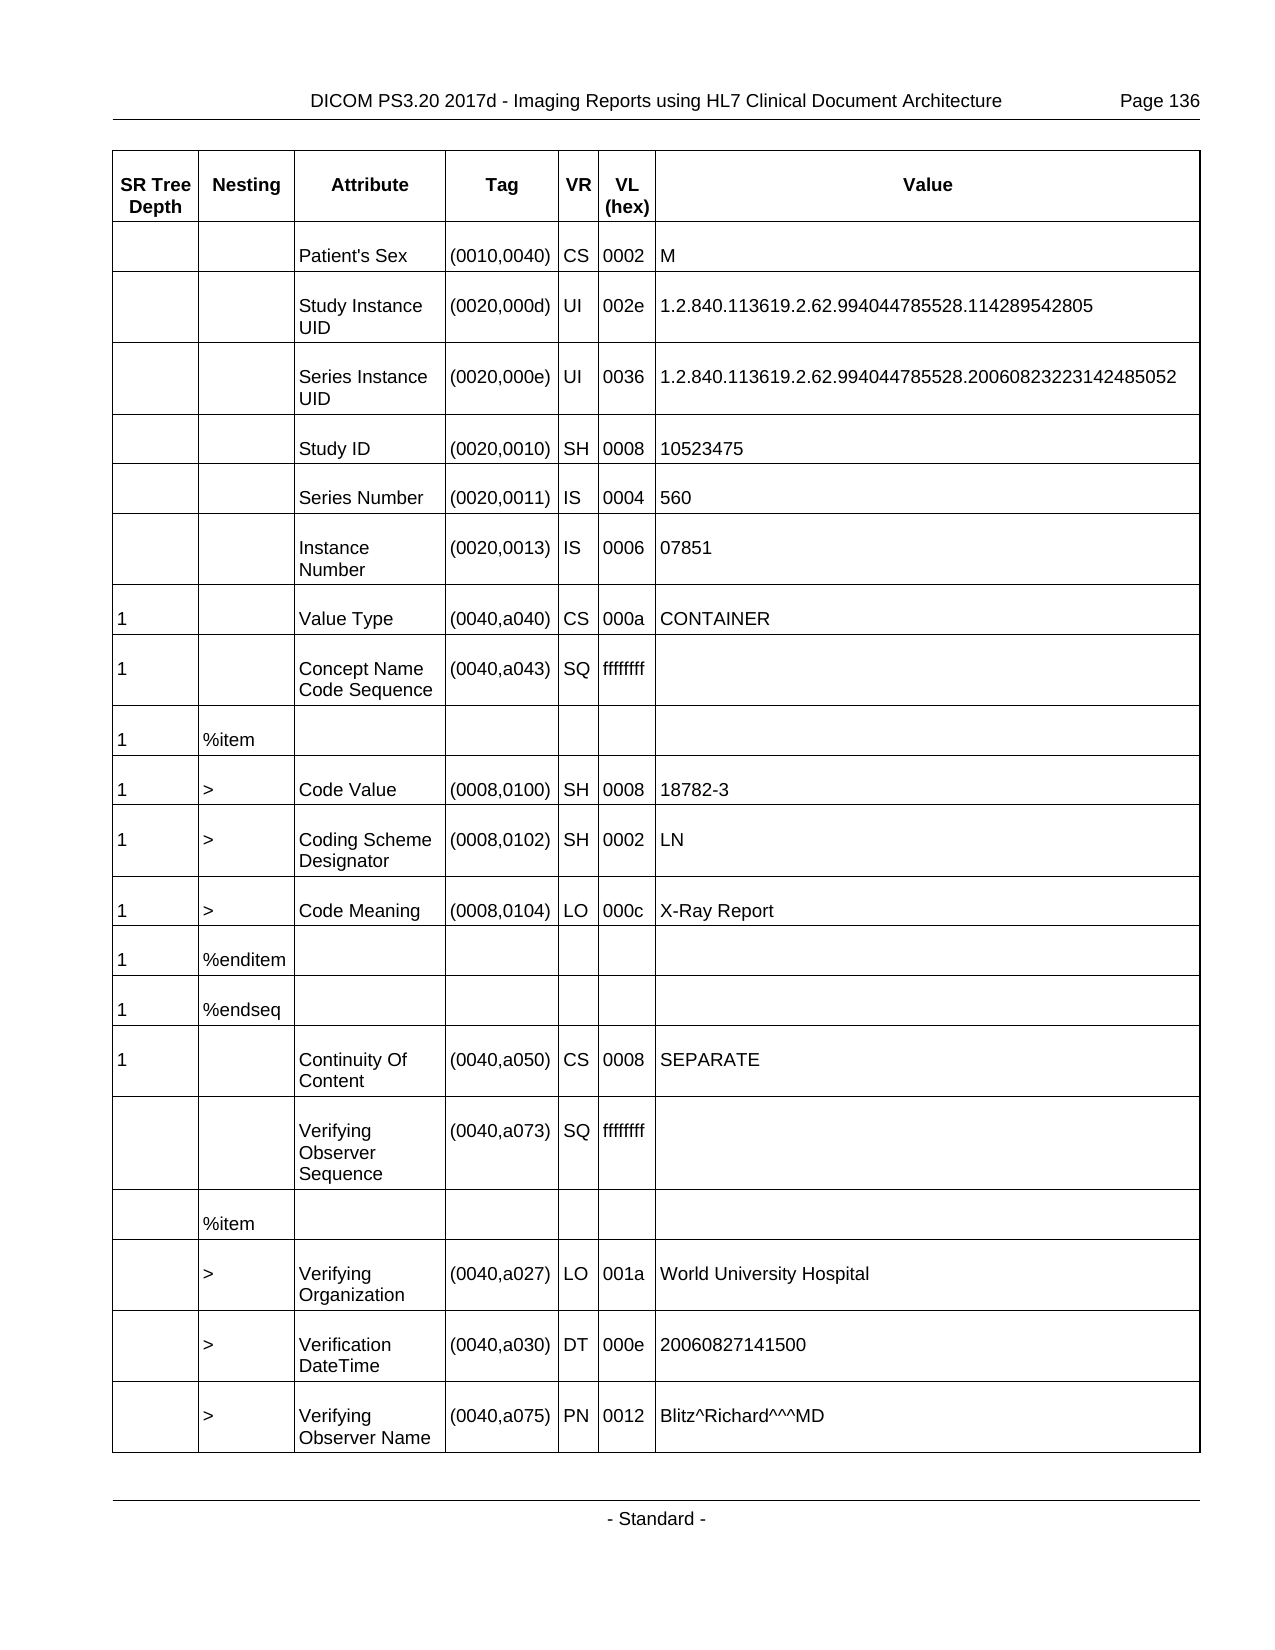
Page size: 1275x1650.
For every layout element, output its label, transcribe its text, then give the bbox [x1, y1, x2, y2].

table_cell [295, 706, 445, 755]
table_cell [113, 222, 198, 271]
table_cell SH [559, 756, 598, 804]
table_cell 560 [656, 464, 1199, 513]
table_cell 1.2.840.113619.2.62.994044785528.20060823223142485052 [656, 343, 1199, 413]
table_cell (0008,0102) [446, 805, 558, 876]
table_cell 1 [113, 756, 198, 804]
table_cell LN [656, 805, 1199, 876]
table_cell (0008,0104) [446, 877, 558, 925]
table_cell LO [559, 877, 598, 925]
table_cell [446, 706, 558, 755]
table_cell SQ [559, 635, 598, 705]
table_cell Verifying Observer Sequence [295, 1097, 445, 1189]
table_cell CONTAINER [656, 585, 1199, 634]
table_cell Blitz^Richard^^^MD [656, 1382, 1199, 1452]
table_cell [599, 706, 655, 755]
table_cell Verification DateTime [295, 1311, 445, 1381]
table_cell (0020,0010) [446, 415, 558, 463]
table_cell 20060827141500 [656, 1311, 1199, 1381]
table_cell SEPARATE [656, 1026, 1199, 1096]
table_cell 0006 [599, 514, 655, 584]
table_cell 1 [113, 585, 198, 634]
table_cell 07851 [656, 514, 1199, 584]
table_cell 0008 [599, 756, 655, 804]
table_cell Code Meaning [295, 877, 445, 925]
table_cell 0036 [599, 343, 655, 413]
table_cell SQ [559, 1097, 598, 1189]
table_cell [559, 706, 598, 755]
table_cell > [199, 805, 294, 876]
table_cell [113, 1311, 198, 1381]
table_cell [559, 1190, 598, 1238]
table_cell [656, 1190, 1199, 1238]
table_cell 18782-3 [656, 756, 1199, 804]
table_cell [446, 1190, 558, 1238]
table_cell [113, 1240, 198, 1310]
table_cell [199, 1097, 294, 1189]
table_cell ffffffff [599, 1097, 655, 1189]
table_cell [656, 976, 1199, 1025]
table_cell 000e [599, 1311, 655, 1381]
table_cell 1 [113, 926, 198, 975]
table_cell [559, 976, 598, 1025]
table_cell [113, 272, 198, 342]
table_cell [113, 343, 198, 413]
table_cell [656, 1097, 1199, 1189]
table_cell [295, 1190, 445, 1238]
table_cell PN [559, 1382, 598, 1452]
table_cell 1 [113, 805, 198, 876]
table_cell Continuity Of Content [295, 1026, 445, 1096]
table_cell [113, 1382, 198, 1452]
table_cell (0008,0100) [446, 756, 558, 804]
table_cell 000a [599, 585, 655, 634]
table_cell SH [559, 805, 598, 876]
table_cell Value Type [295, 585, 445, 634]
table_cell (0010,0040) [446, 222, 558, 271]
table_header Attribute [295, 151, 445, 221]
table_header Tag [446, 151, 558, 221]
table_cell Study Instance UID [295, 272, 445, 342]
table_cell [599, 926, 655, 975]
table_cell X-Ray Report [656, 877, 1199, 925]
table_cell 002e [599, 272, 655, 342]
table_cell CS [559, 222, 598, 271]
table_cell > [199, 756, 294, 804]
table_cell > [199, 877, 294, 925]
table_cell [199, 222, 294, 271]
table_cell 0004 [599, 464, 655, 513]
table_cell [656, 706, 1199, 755]
table_cell Series Number [295, 464, 445, 513]
table_cell [199, 343, 294, 413]
table_cell [199, 464, 294, 513]
table_cell 1.2.840.113619.2.62.994044785528.114289542805 [656, 272, 1199, 342]
table_cell 1 [113, 706, 198, 755]
table_header Value [656, 151, 1199, 221]
table_header SR Tree Depth [113, 151, 198, 221]
table_cell 001a [599, 1240, 655, 1310]
table_cell (0040,a073) [446, 1097, 558, 1189]
table_cell (0040,a027) [446, 1240, 558, 1310]
table_cell [295, 926, 445, 975]
table_header VR [559, 151, 598, 221]
table_cell (0040,a075) [446, 1382, 558, 1452]
table_cell (0020,0011) [446, 464, 558, 513]
table_cell 1 [113, 976, 198, 1025]
table_cell [113, 1097, 198, 1189]
table_cell [656, 635, 1199, 705]
table_cell Patient's Sex [295, 222, 445, 271]
table_cell 1 [113, 1026, 198, 1096]
table_cell UI [559, 272, 598, 342]
table_cell Study ID [295, 415, 445, 463]
table_cell %item [199, 706, 294, 755]
table_cell [199, 585, 294, 634]
table_cell (0020,000d) [446, 272, 558, 342]
table_cell 0008 [599, 415, 655, 463]
table_cell [113, 415, 198, 463]
table_cell 1 [113, 877, 198, 925]
table_cell M [656, 222, 1199, 271]
table_cell Code Value [295, 756, 445, 804]
table_cell %enditem [199, 926, 294, 975]
table_cell (0040,a030) [446, 1311, 558, 1381]
table_cell 0012 [599, 1382, 655, 1452]
table_cell World University Hospital [656, 1240, 1199, 1310]
table_cell [199, 415, 294, 463]
table_cell [113, 1190, 198, 1238]
table_cell Coding Scheme Designator [295, 805, 445, 876]
table_cell 0002 [599, 222, 655, 271]
table_header Nesting [199, 151, 294, 221]
table_cell Concept Name Code Sequence [295, 635, 445, 705]
table_cell 000c [599, 877, 655, 925]
table_cell [295, 976, 445, 1025]
table_cell CS [559, 585, 598, 634]
table_cell 1 [113, 635, 198, 705]
table_cell Verifying Organization [295, 1240, 445, 1310]
table_cell LO [559, 1240, 598, 1310]
table_cell [559, 926, 598, 975]
table_header VL (hex) [599, 151, 655, 221]
table_cell %item [199, 1190, 294, 1238]
table_cell [446, 926, 558, 975]
table_cell [199, 272, 294, 342]
table_cell [599, 1190, 655, 1238]
table_cell (0040,a040) [446, 585, 558, 634]
table_cell > [199, 1311, 294, 1381]
table_cell (0020,000e) [446, 343, 558, 413]
table_cell (0020,0013) [446, 514, 558, 584]
table_cell [199, 1026, 294, 1096]
table_cell IS [559, 514, 598, 584]
table_cell ffffffff [599, 635, 655, 705]
table_cell [446, 976, 558, 1025]
table_cell CS [559, 1026, 598, 1096]
table_cell [113, 514, 198, 584]
table_cell > [199, 1240, 294, 1310]
table_cell Series Instance UID [295, 343, 445, 413]
table_cell 10523475 [656, 415, 1199, 463]
table_cell [199, 635, 294, 705]
table_cell [656, 926, 1199, 975]
table_cell > [199, 1382, 294, 1452]
table_cell (0040,a050) [446, 1026, 558, 1096]
table_cell IS [559, 464, 598, 513]
table_cell [113, 464, 198, 513]
table_cell (0040,a043) [446, 635, 558, 705]
table_cell DT [559, 1311, 598, 1381]
table_cell %endseq [199, 976, 294, 1025]
table_cell [599, 976, 655, 1025]
table_cell SH [559, 415, 598, 463]
table_cell [199, 514, 294, 584]
table_cell Instance Number [295, 514, 445, 584]
table_cell 0008 [599, 1026, 655, 1096]
table_cell Verifying Observer Name [295, 1382, 445, 1452]
table_cell UI [559, 343, 598, 413]
table_cell 0002 [599, 805, 655, 876]
